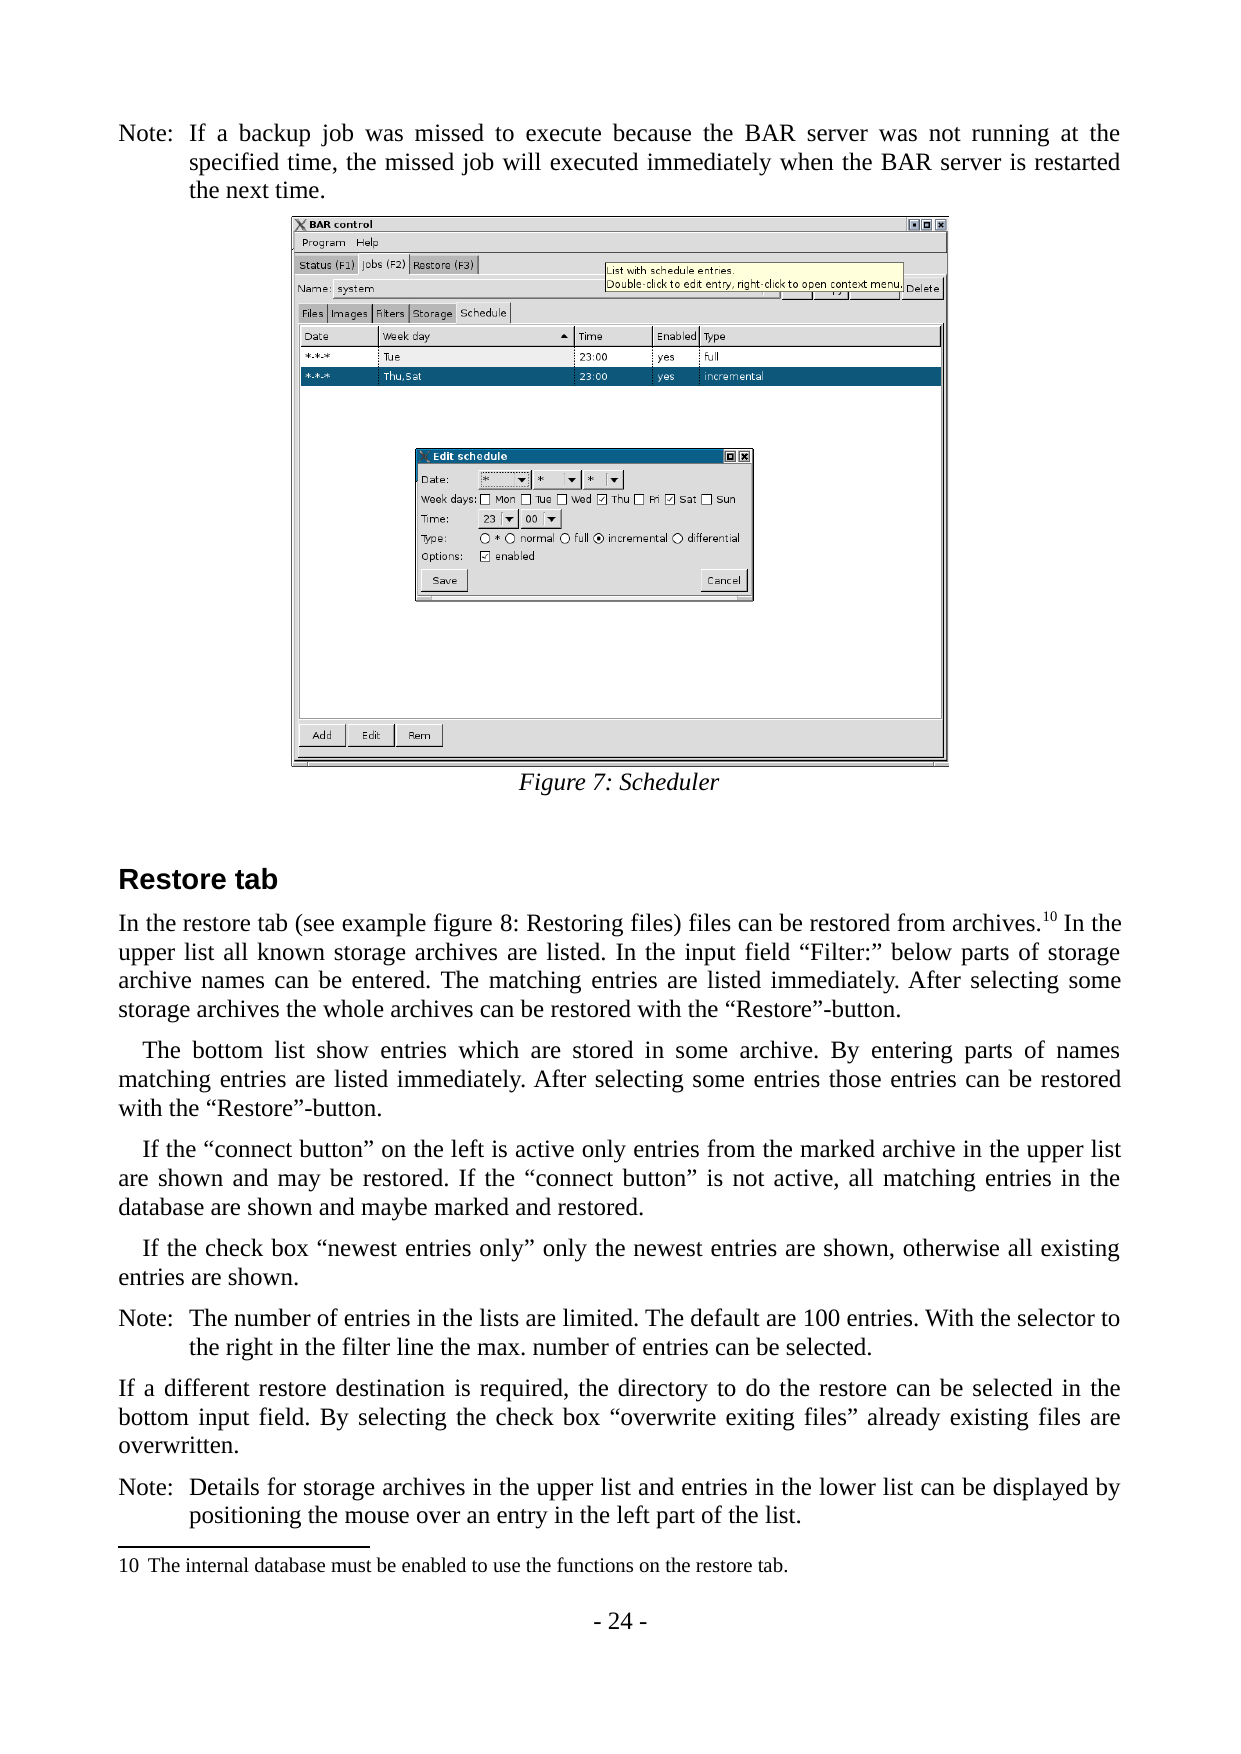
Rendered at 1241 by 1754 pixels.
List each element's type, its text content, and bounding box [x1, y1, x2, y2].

text In the restore tab (see example figure 8: Restoring files) files can be restored from archives. In the upper list all known storage archives are listed. In the input field “Filter:” below parts of storage archive names can be entered. The matching entries are listed immediately. After selecting some storage archives the whole archives can be restored with the “Restore”-button. [118, 908, 1122, 1023]
text If a different restore destination is required, the directory to do the restore can be selected in the bottom input field. By selecting the check box “overwrite exiting files” already existing files are overwritten. [118, 1373, 1122, 1459]
text If the “connect button” on the left is active only entries from the marked archive in the upper list are shown and may be restored. If the “connect button” is not active, all matching entries in the database are shown and maybe marked and restored. [118, 1134, 1122, 1220]
text The internal database must be enabled to use the functions on the restore tab. [118, 1553, 1122, 1577]
text Note: Details for storage archives in the upper list and entries in the lower list can be displayed by positioning the mouse over an entry in the left part of the list. [118, 1472, 1122, 1529]
text If the check box “newest entries only” only the newest entries are shown, otherwise all existing entries are shown. [118, 1233, 1122, 1290]
text Note: If a backup job was missed to execute because the BAR server was not running at the specified time, the missed job will executed immediately when the BAR server is restarted the next time. [118, 118, 1122, 204]
picture [291, 216, 949, 767]
subtitle Restore tab [118, 862, 1122, 895]
text Note: The number of entries in the lists are limited. The default are 100 entries. With the selector to the right in the filter line the max. number of entries can be selected. [118, 1303, 1122, 1360]
text The bottom list show entries which are stored in some archive. By entering parts of names matching entries are listed immediately. After selecting some entries those entries can be restored with the “Restore”-button. [118, 1035, 1122, 1122]
text Figure 7: Scheduler [291, 767, 949, 796]
